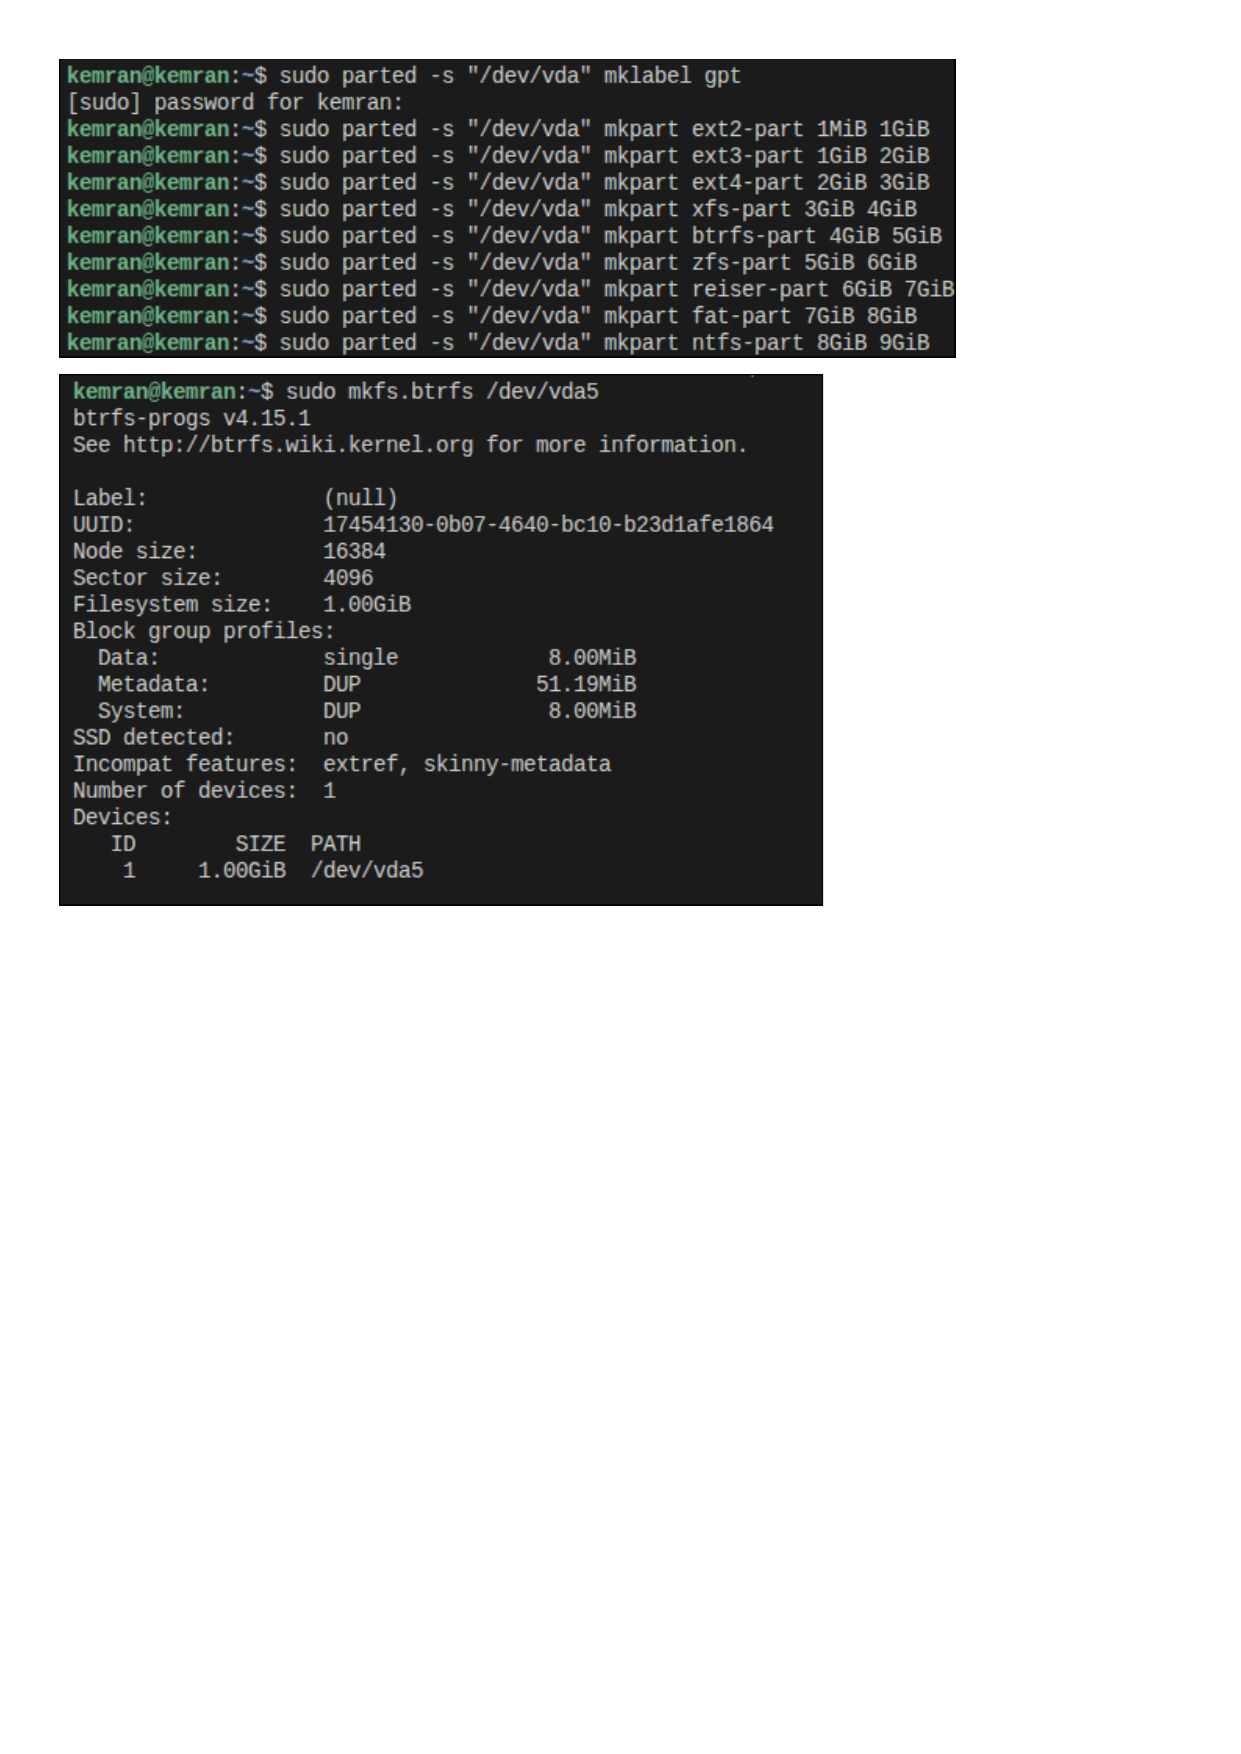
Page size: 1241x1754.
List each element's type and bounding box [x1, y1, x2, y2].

picture [59, 374, 824, 906]
picture [59, 59, 956, 358]
